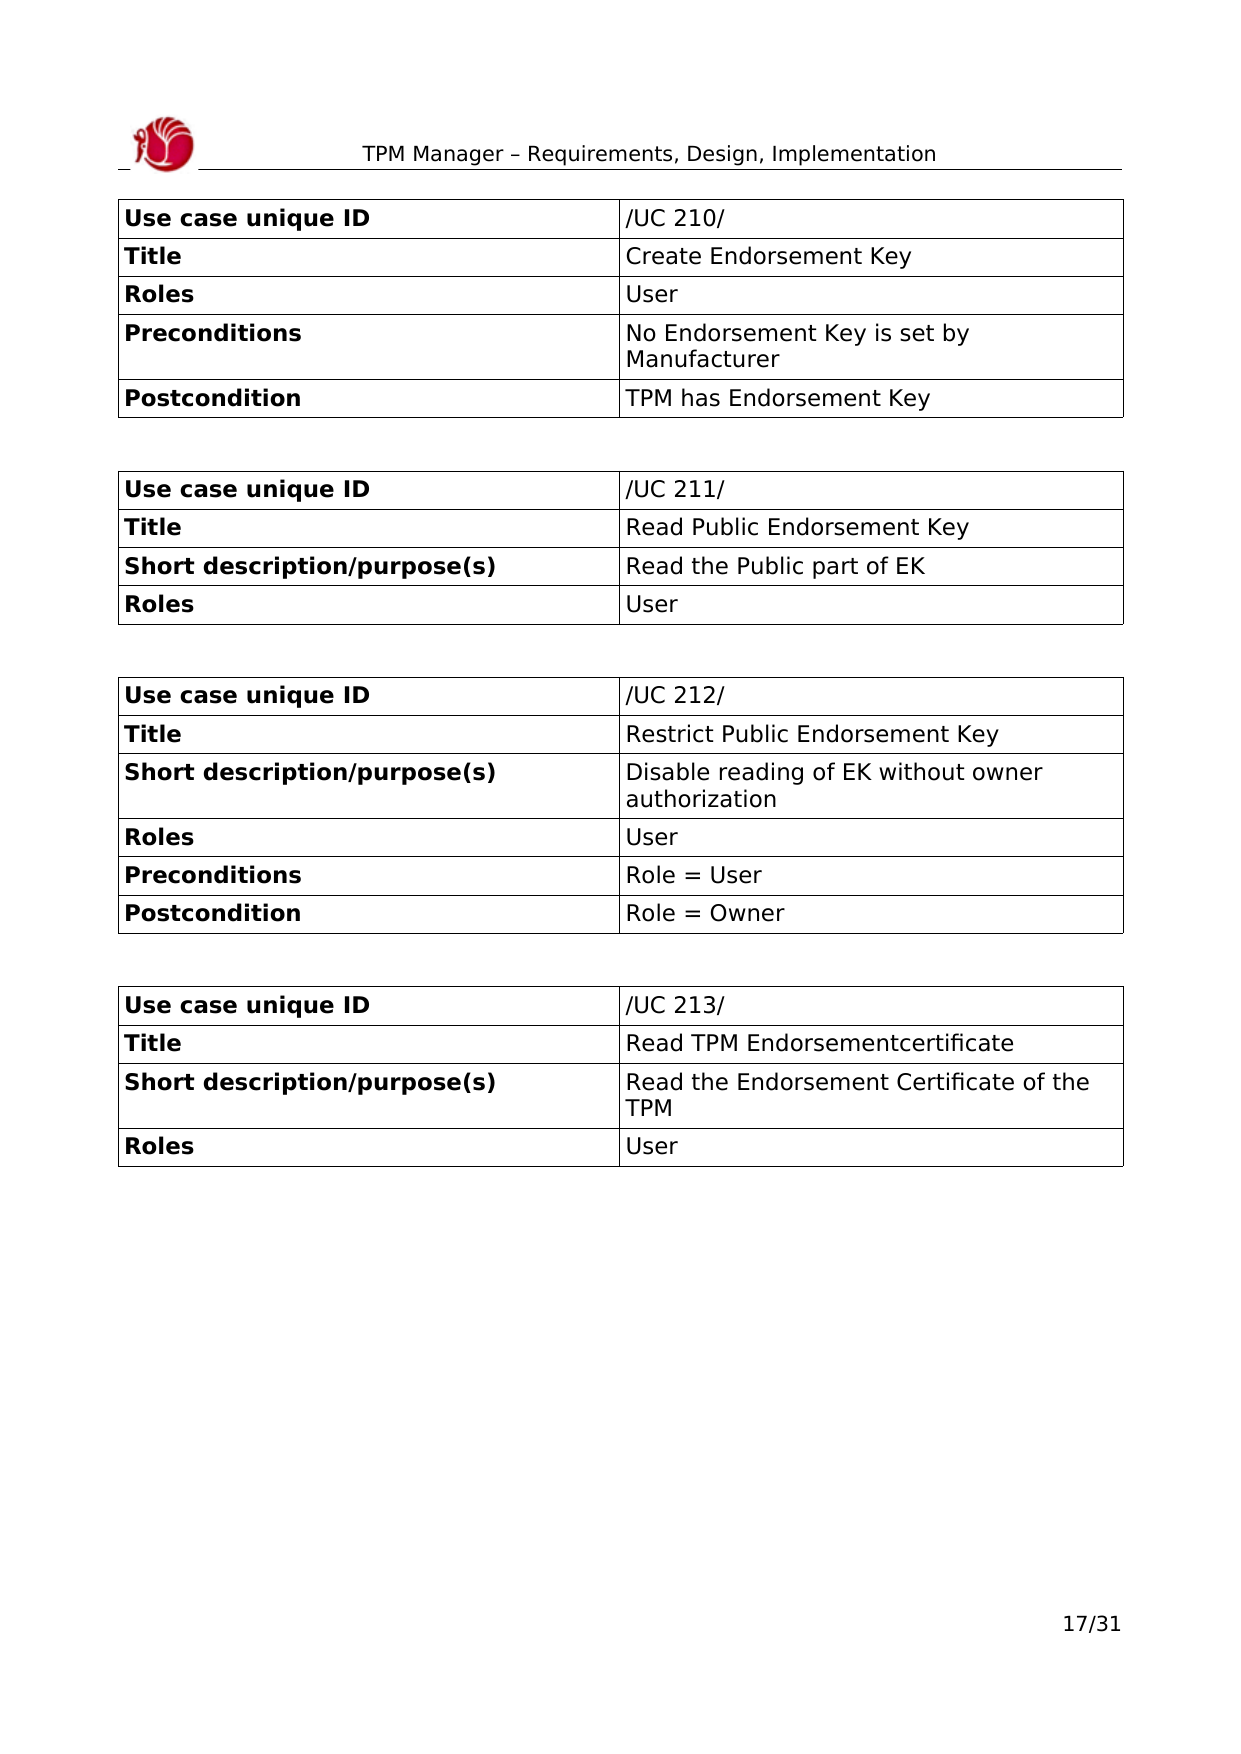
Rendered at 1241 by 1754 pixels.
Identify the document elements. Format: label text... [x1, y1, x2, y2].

table_cell Title [119, 716, 619, 753]
table_cell Short description/purpose(s) [119, 548, 619, 585]
table_header /UC 210/ [620, 200, 1123, 237]
table_header Use case unique ID [119, 200, 619, 237]
table_cell Restrict Public Endorsement Key [620, 716, 1123, 753]
table_cell Short description/purpose(s) [119, 754, 619, 818]
table_cell Read the Public part of EK [620, 548, 1123, 585]
table_cell Role = Owner [620, 896, 1123, 933]
table_cell Role = User [620, 857, 1123, 895]
picture [130, 114, 199, 174]
table_cell Read TPM Endorsementcertificate [620, 1026, 1123, 1063]
table_cell Title [119, 239, 619, 276]
table_cell Roles [119, 586, 619, 623]
table_cell Read Public Endorsement Key [620, 510, 1123, 547]
table_header /UC 211/ [620, 472, 1123, 509]
table_header Use case unique ID [119, 987, 619, 1024]
table_header /UC 212/ [620, 678, 1123, 715]
table_cell Roles [119, 277, 619, 314]
table_cell User [620, 1129, 1123, 1166]
table_header /UC 213/ [620, 987, 1123, 1024]
table_cell Preconditions [119, 857, 619, 895]
table_header Use case unique ID [119, 678, 619, 715]
table_cell User [620, 586, 1123, 623]
table_cell Disable reading of EK without owner authorization [620, 754, 1123, 818]
table_cell Postcondition [119, 896, 619, 933]
table_cell Title [119, 510, 619, 547]
table_header Use case unique ID [119, 472, 619, 509]
table_cell Create Endorsement Key [620, 239, 1123, 276]
table_cell Roles [119, 1129, 619, 1166]
table_cell No Endorsement Key is set by Manufacturer [620, 315, 1123, 379]
table_cell Postcondition [119, 380, 619, 417]
table_cell Preconditions [119, 315, 619, 379]
table_cell User [620, 277, 1123, 314]
table_cell Title [119, 1026, 619, 1063]
table_cell User [620, 819, 1123, 856]
table_cell Roles [119, 819, 619, 856]
table_cell Short description/purpose(s) [119, 1064, 619, 1128]
table_cell Read the Endorsement Certificate of the TPM [620, 1064, 1123, 1128]
table_cell TPM has Endorsement Key [620, 380, 1123, 417]
